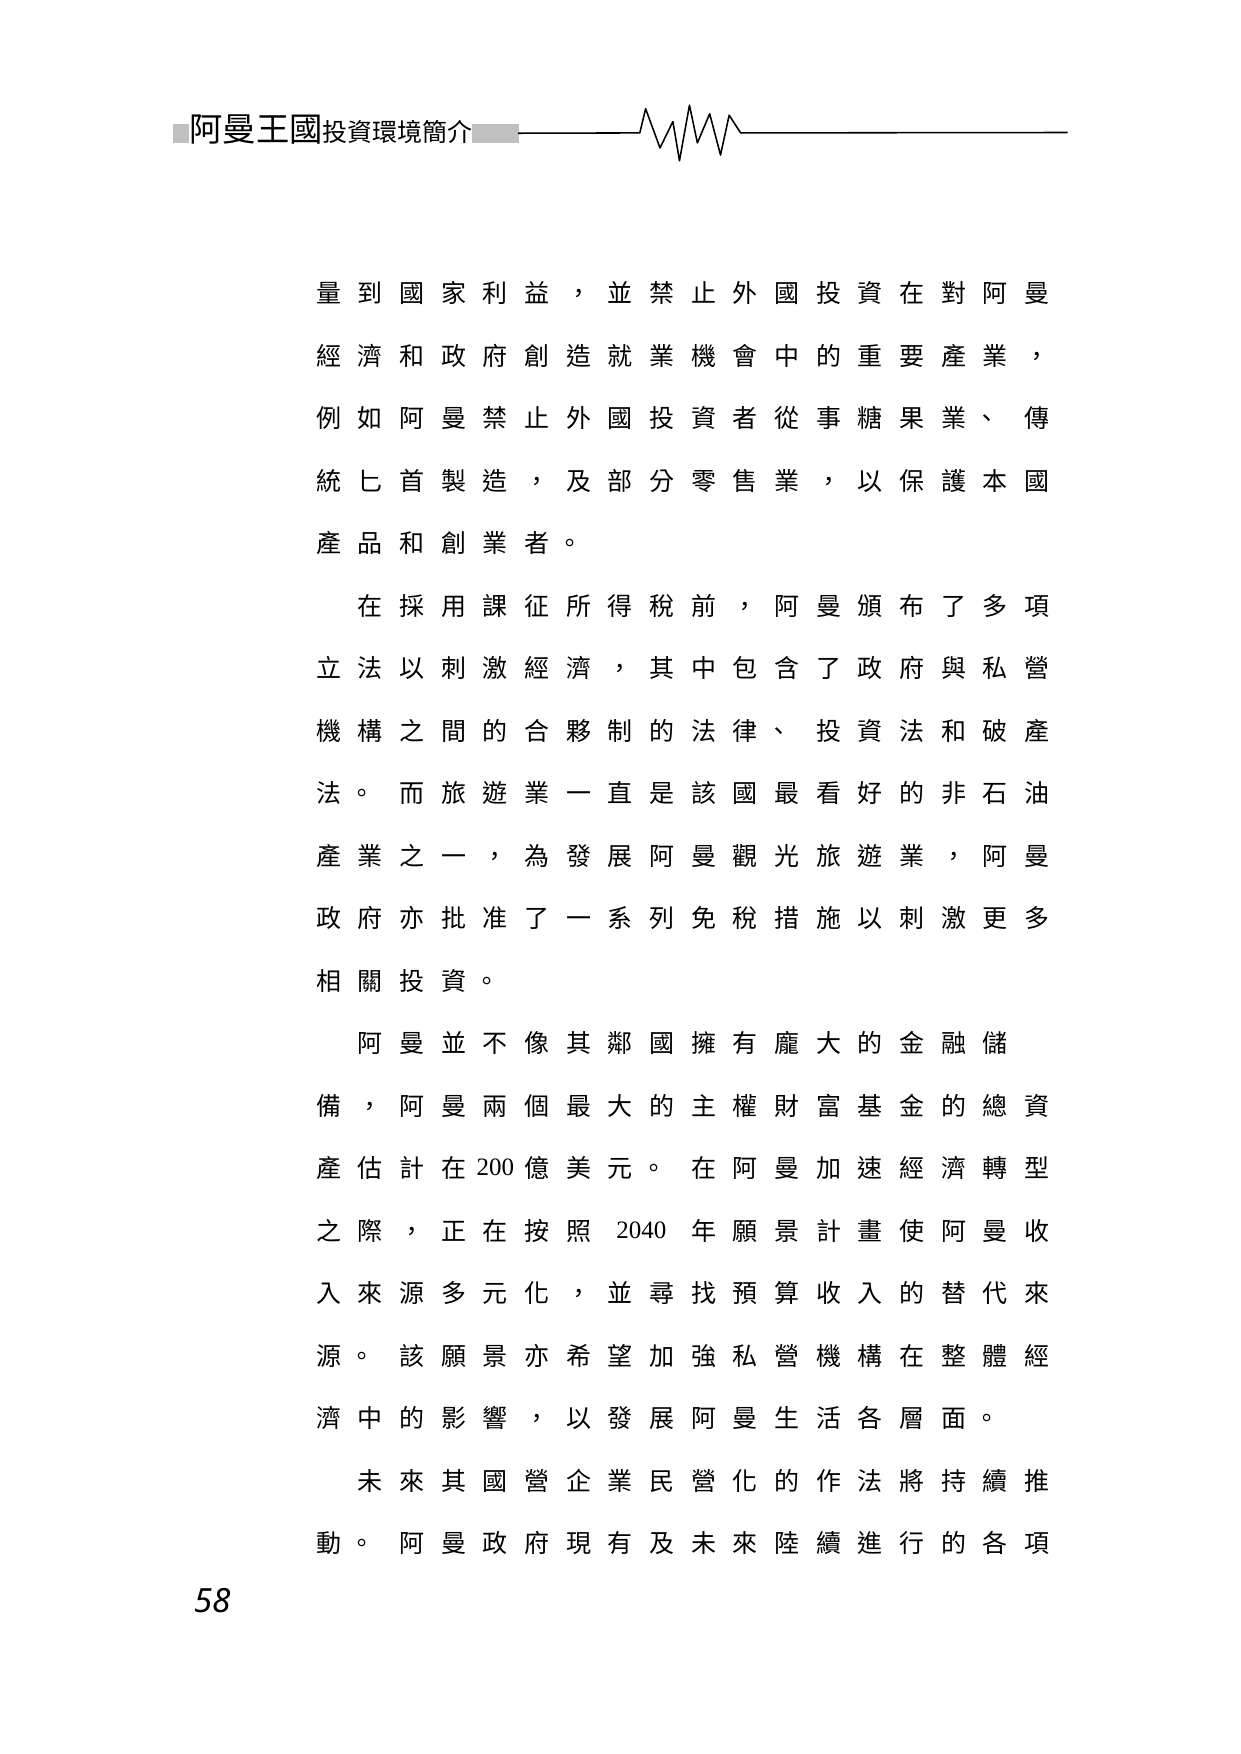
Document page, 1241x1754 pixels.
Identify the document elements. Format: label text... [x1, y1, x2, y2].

text 在採用課征所得稅前，阿曼頒布了多項立法以刺激經濟，其中包含了政府與私營機構之間的合夥制的法律、投資法和破產法。而旅遊業一直是該國最看好的非石油產業之一，為發展阿曼觀光旅遊業，阿曼政府亦批准了一系列免稅措施以刺激更多相關投資。 [281, 563, 1058, 1000]
text 量到國家利益，並禁止外國投資在對阿曼經濟和政府創造就業機會中的重要產業，例如阿曼禁止外國投資者從事糖果業、傳統匕首製造，及部分零售業，以保護本國產品和創業者。 [281, 250, 1058, 563]
text 未來其國營企業民營化的作法將持續推動。阿曼政府現有及未來陸續進行的各項 [281, 1438, 1058, 1563]
text 阿曼並不像其鄰國擁有龐大的金融儲備，阿曼兩個最大的主權財富基金的總資產估計在200億美元。在阿曼加速經濟轉型之際，正在按照2040年願景計畫使阿曼收入來源多元化，並尋找預算收入的替代來源。該願景亦希望加強私營機構在整體經濟中的影響，以發展阿曼生活各層面。 [281, 1000, 1058, 1438]
